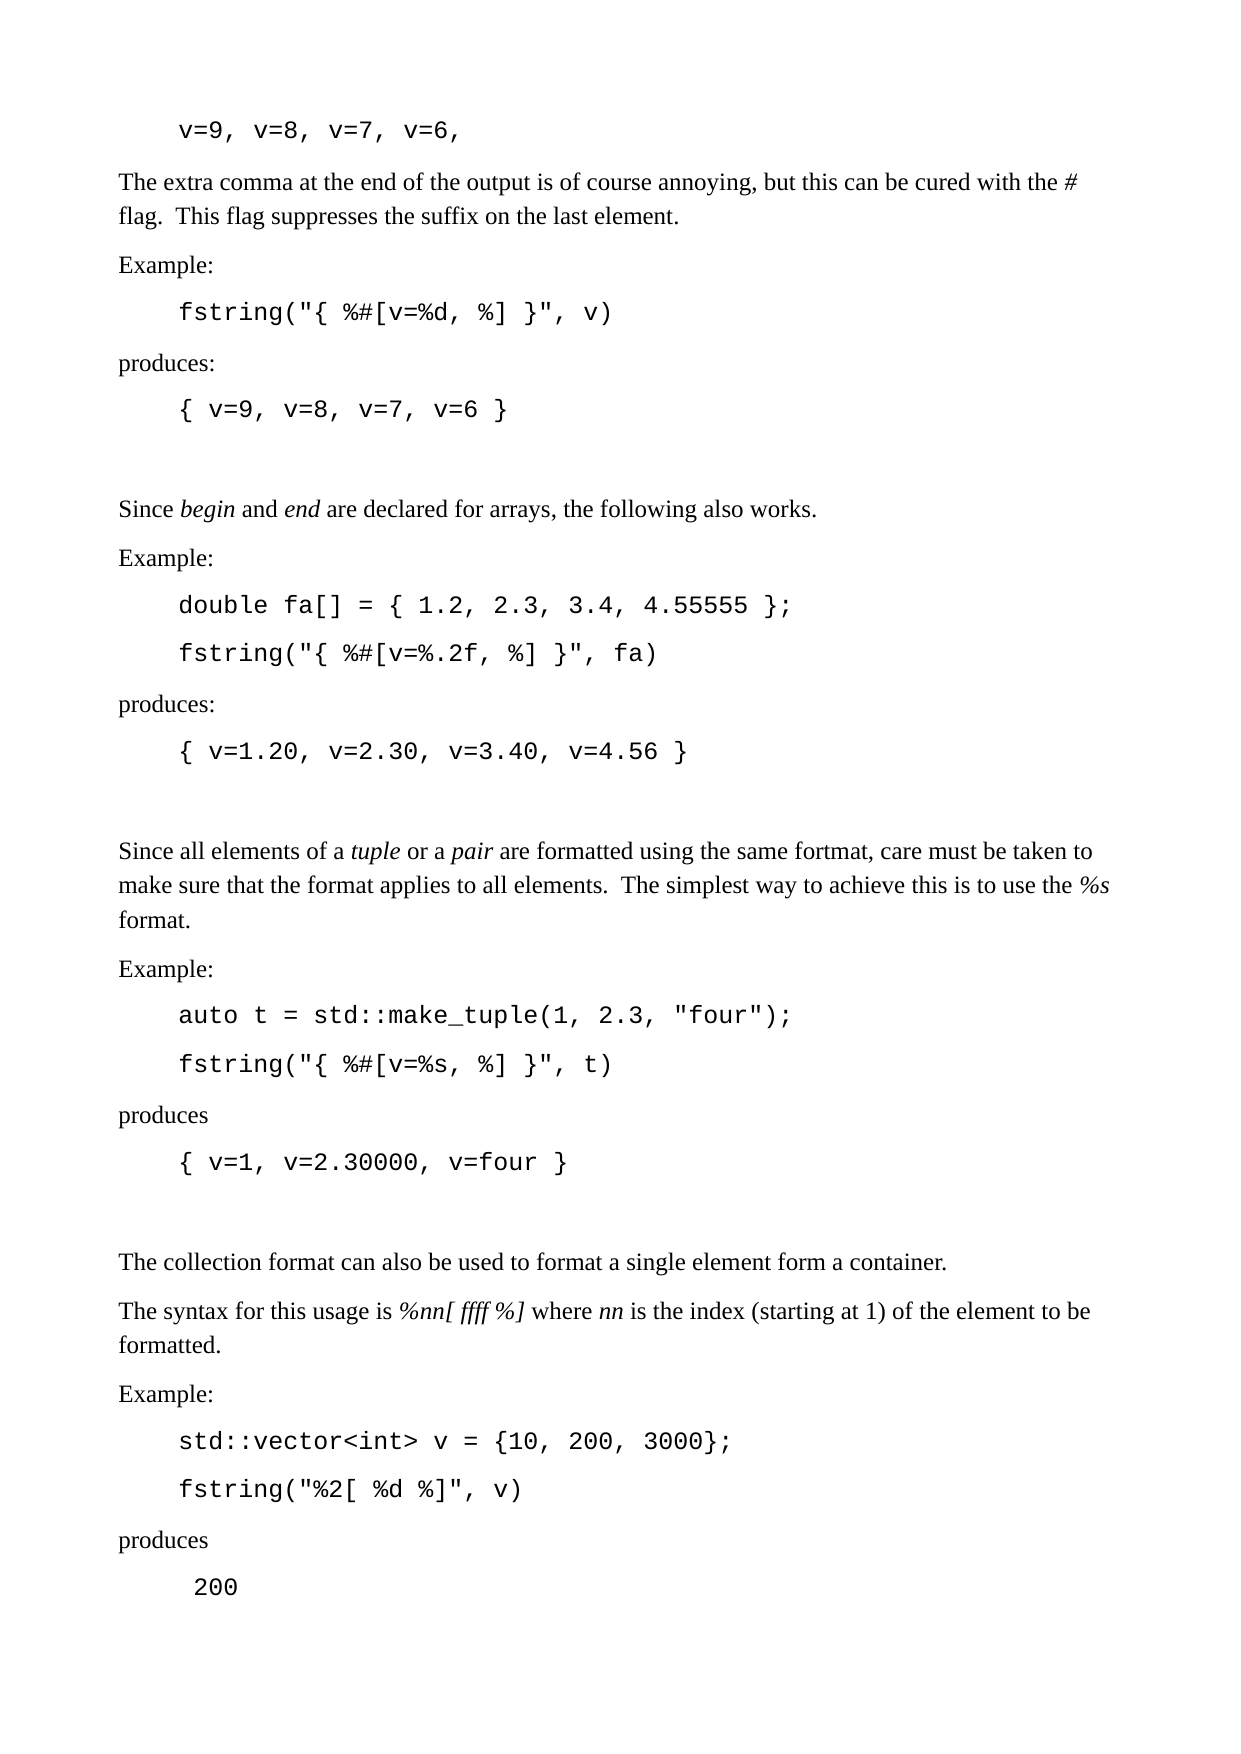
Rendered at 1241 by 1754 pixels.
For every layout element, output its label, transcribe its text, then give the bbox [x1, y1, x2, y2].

text The syntax for this usage is %nn[ ffff %] where nn is the index (starting at 1) of the element to be formatted. [118, 1296, 1122, 1359]
text auto t = std::make_tuple(1, 2.3, "four"); [118, 1003, 1122, 1031]
text 200 [118, 1574, 1122, 1603]
text The collection format can also be used to format a single element form a container. [118, 1247, 1122, 1276]
text produces [118, 1100, 1122, 1129]
text Since begin and end are declared for arrays, the following also works. [118, 494, 1122, 523]
text Example: [118, 954, 1122, 983]
text { v=1, v=2.30000, v=four } [118, 1149, 1122, 1177]
text Example: [118, 543, 1122, 572]
text produces: [118, 348, 1122, 377]
text produces: [118, 689, 1122, 718]
text { v=9, v=8, v=7, v=6 } [118, 397, 1122, 425]
text fstring("{ %#[v=%s, %] }", t) [118, 1052, 1122, 1080]
text { v=1.20, v=2.30, v=3.40, v=4.56 } [118, 738, 1122, 767]
text Since all elements of a tuple or a pair are formatted using the same fortmat, care must be taken to make sure that the format applies to all elements. The simplest way to achieve this is to use the %s format. [118, 836, 1122, 934]
text Example: [118, 250, 1122, 279]
text The extra comma at the end of the output is of course annoying, but this can be cured with the # flag. This flag suppresses the suffix on the last element. [118, 167, 1122, 230]
text Example: [118, 1379, 1122, 1408]
text std::vector<int> v = {10, 200, 3000}; [118, 1428, 1122, 1457]
text fstring("{ %#[v=%.2f, %] }", fa) [118, 641, 1122, 669]
text double fa[] = { 1.2, 2.3, 3.4, 4.55555 }; [118, 592, 1122, 621]
text produces [118, 1526, 1122, 1554]
text v=9, v=8, v=7, v=6, [118, 118, 1122, 146]
text fstring("%2[ %d %]", v) [118, 1477, 1122, 1505]
text fstring("{ %#[v=%d, %] }", v) [118, 299, 1122, 328]
